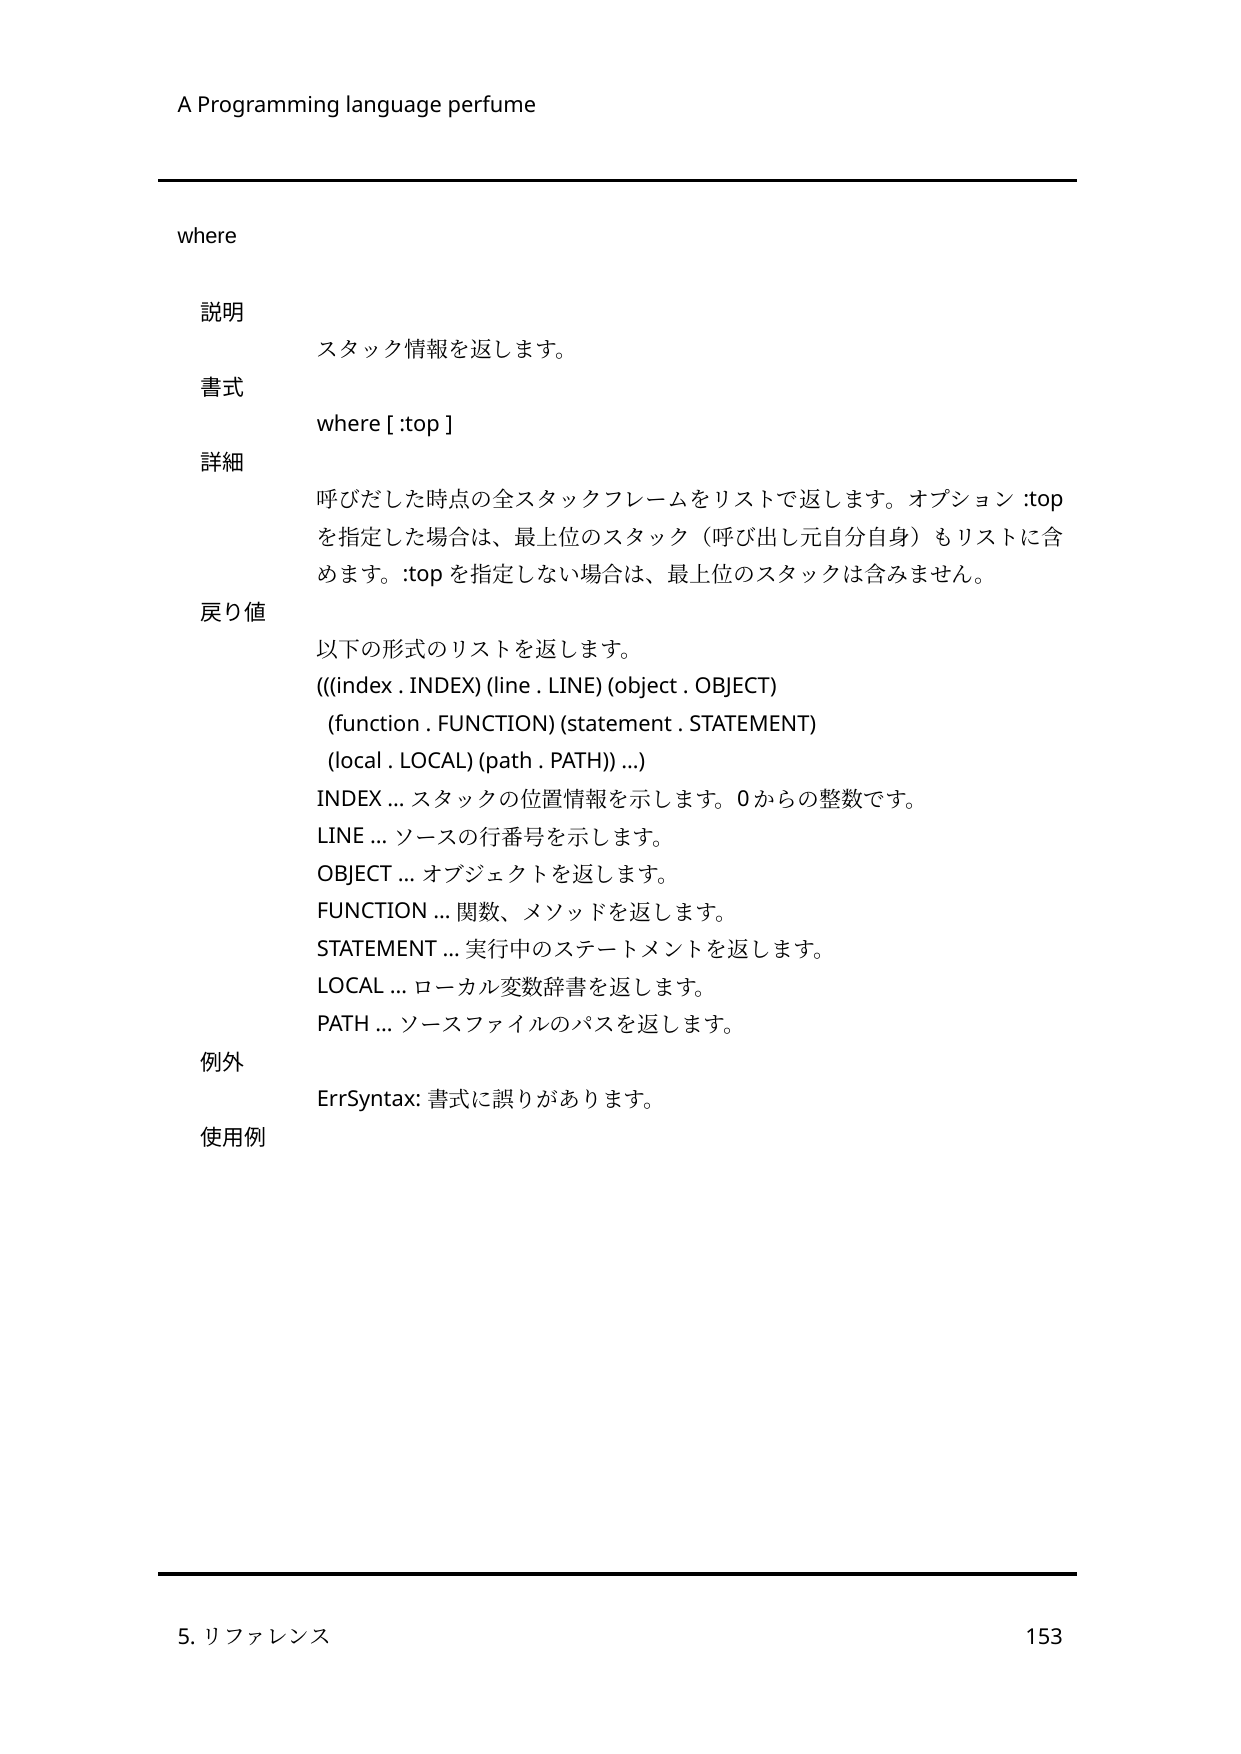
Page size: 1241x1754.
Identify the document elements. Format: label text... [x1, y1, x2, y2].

table_cell 呼びだした時点の全スタックフレームをリストで返します。オプション :top を指定した場合は、最上位のスタック（呼び出し元自分自身）もリストに含めます。:top を指定しない場合は、最上位のスタックは含みません。 [317, 442, 1063, 592]
table_cell ErrSyntax: 書式に誤りがあります。 [317, 1042, 1063, 1117]
table_header 説明 [200, 292, 317, 367]
table_header スタック情報を返します。 [317, 292, 1063, 367]
table_cell 使用例 [200, 1117, 317, 1204]
table_cell 例外 [200, 1042, 317, 1117]
table_cell 以下の形式のリストを返します。 (((index . INDEX) (line . LINE) (object . OBJECT) (function . FUNCTION) (statement . STATEMENT) (local . LOCAL) (path . PATH)) …) INDEX … スタックの位置情報を示します。0からの整数です。 LINE … ソースの行番号を示します。 OBJECT … オブジェクトを返します。 FUNCTION … 関数、メソッドを返します。 STATEMENT … 実行中のステートメントを返します。 LOCAL … ローカル変数辞書を返します。 PATH … ソースファイルのパスを返します。 [317, 592, 1063, 1042]
table_cell 詳細 [200, 442, 317, 592]
table_cell 戻り値 [200, 592, 317, 1042]
subtitle where [177, 217, 1063, 254]
table_cell where [ :top ] [317, 367, 1063, 442]
table_cell 書式 [200, 367, 317, 442]
table_cell [317, 1117, 1063, 1204]
